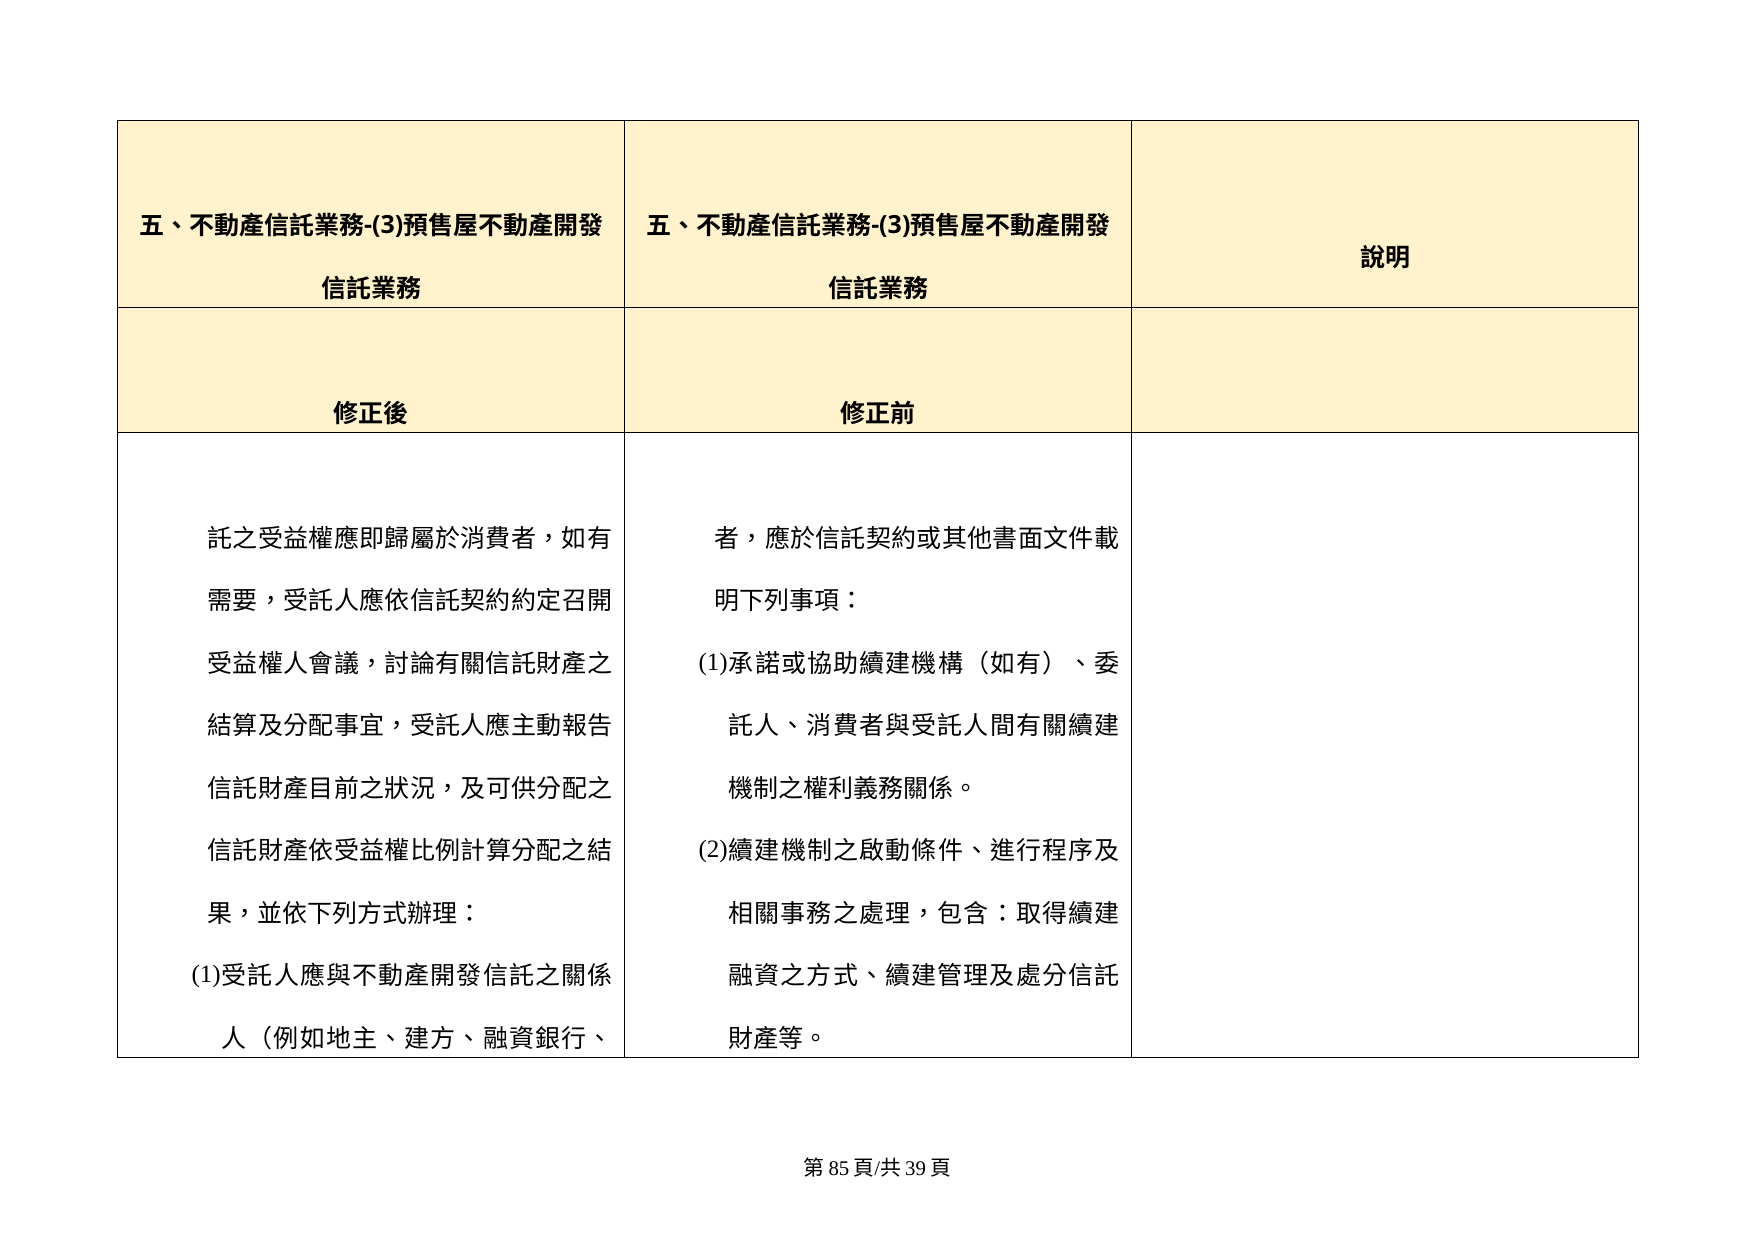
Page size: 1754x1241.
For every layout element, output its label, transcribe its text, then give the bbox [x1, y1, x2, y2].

table_cell 修正前 [625, 308, 1131, 432]
table_cell 託之受益權應即歸屬於消費者，如有需要，受託人應依信託契約約定召開受益權人會議，討論有關信託財產之結算及分配事宜，受託人應主動報告信託財產目前之狀況，及可供分配之信託財產依受益權比例計算分配之結果，並依下列方式辦理： (1)受託人應與不動產開發信託之關係人（例如地主、建方、融資銀行、 [118, 433, 624, 1057]
table_cell [1132, 308, 1638, 432]
table_header 五、不動產信託業務-(3)預售屋不動產開發信託業務 [625, 121, 1131, 307]
table_cell [1132, 433, 1638, 1057]
table_header 五、不動產信託業務-(3)預售屋不動產開發信託業務 [118, 121, 624, 307]
table_header 說明 [1132, 121, 1638, 307]
table_cell 修正後 [118, 308, 624, 432]
table_cell 者，應於信託契約或其他書面文件載明下列事項： (1)承諾或協助續建機構（如有）、委託人、消費者與受託人間有關續建機制之權利義務關係。 (2)續建機制之啟動條件、進行程序及相關事務之處理，包含：取得續建融資之方式、續建管理及處分信託財產等。 [625, 433, 1131, 1057]
